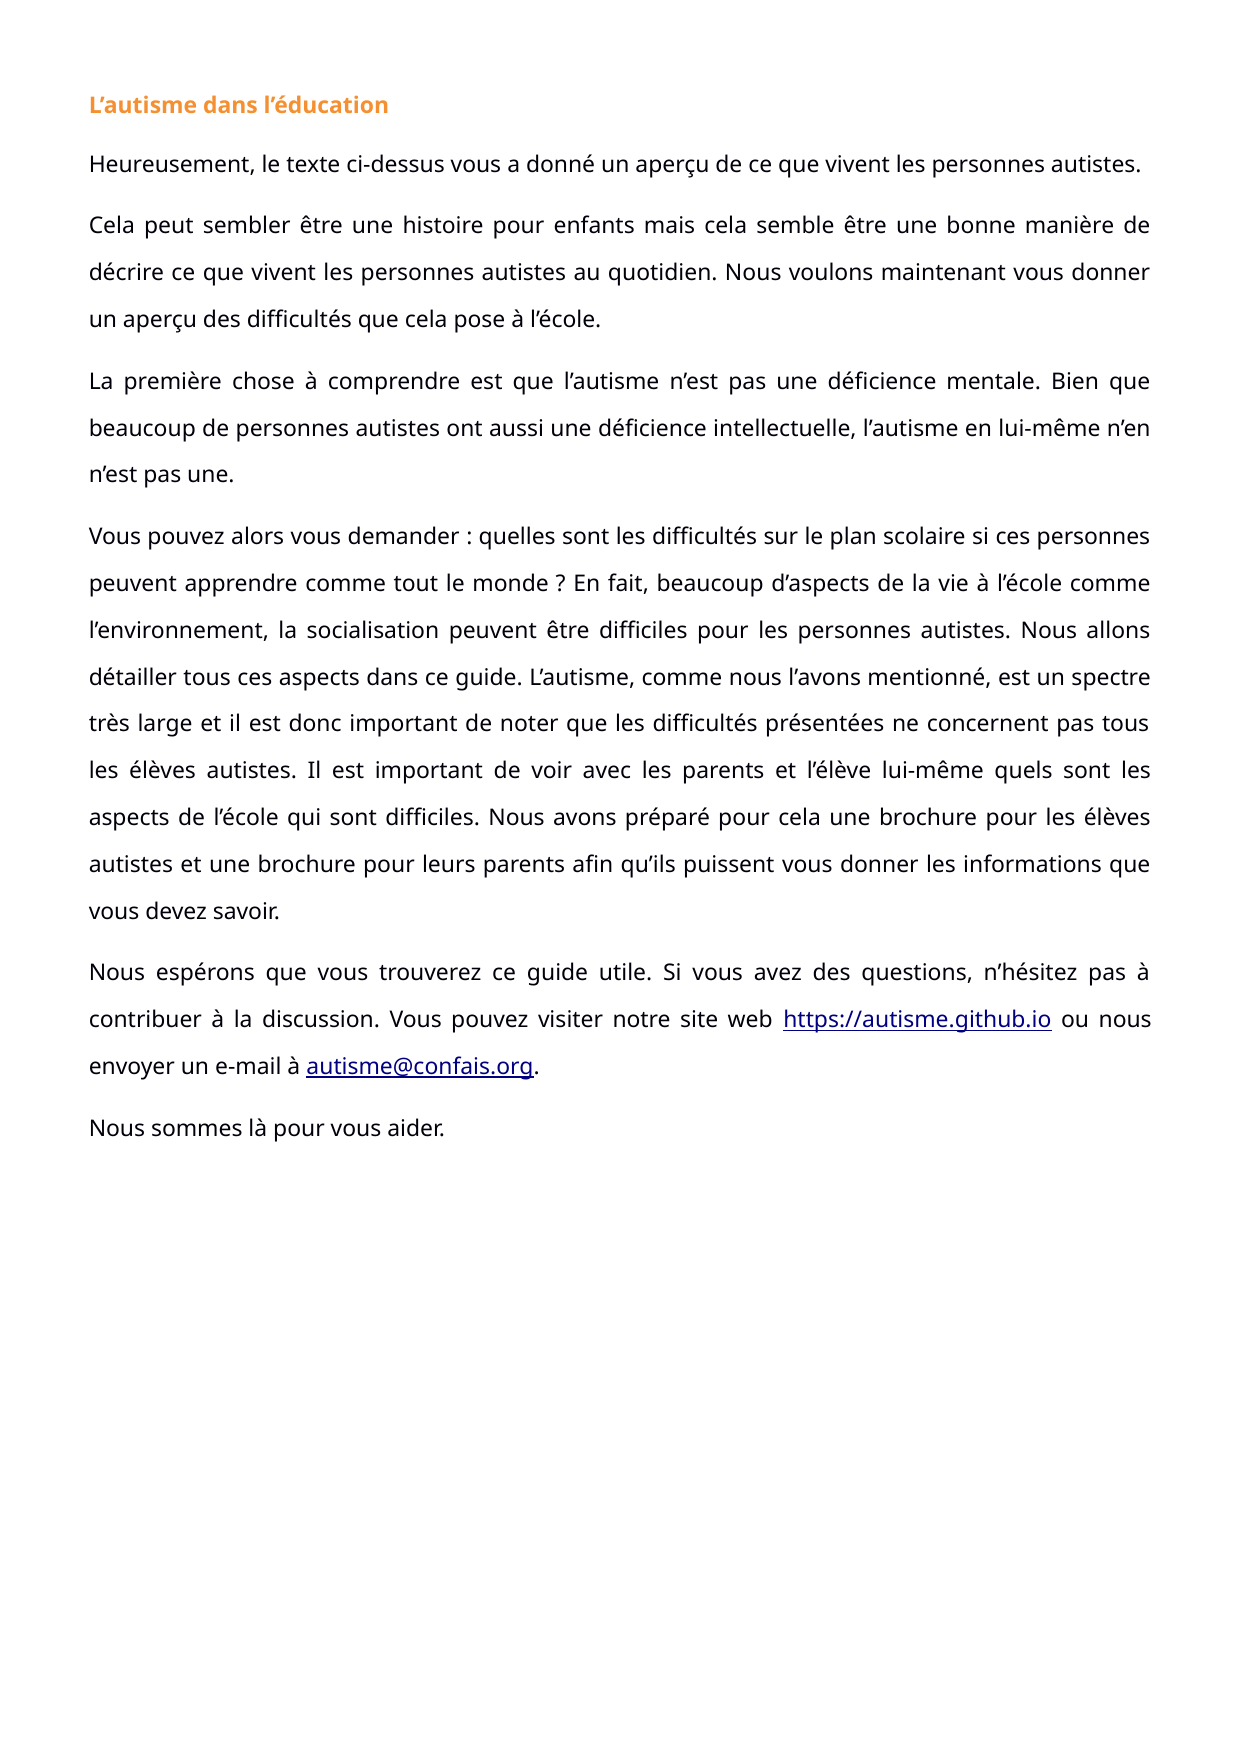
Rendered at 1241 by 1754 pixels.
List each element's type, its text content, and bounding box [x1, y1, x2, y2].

subtitle L’autisme dans l’éducation [88, 88, 1152, 120]
text La première chose à comprendre est que l’autisme n’est pas une déficience mentale. Bien que beaucoup de personnes autistes ont aussi une déficience intellectuelle, l’autisme en lui-même n’en n’est pas une. [88, 364, 1152, 489]
text Cela peut sembler être une histoire pour enfants mais cela semble être une bonne manière de décrire ce que vivent les personnes autistes au quotidien. Nous voulons maintenant vous donner un aperçu des difficultés que cela pose à l’école. [88, 209, 1152, 334]
text Heureusement, le texte ci-dessus vous a donné un aperçu de ce que vivent les personnes autistes. [88, 148, 1152, 179]
text Vous pouvez alors vous demander : quelles sont les difficultés sur le plan scolaire si ces personnes peuvent apprendre comme tout le monde ? En fait, beaucoup d’aspects de la vie à l’école comme l’environnement, la socialisation peuvent être difficiles pour les personnes autistes. Nous allons détailler tous ces aspects dans ce guide. L’autisme, comme nous l’avons mentionné, est un spectre très large et il est donc important de noter que les difficultés présentées ne concernent pas tous les élèves autistes. Il est important de voir avec les parents et l’élève lui-même quels sont les aspects de l’école qui sont difficiles. Nous avons préparé pour cela une brochure pour les élèves autistes et une brochure pour leurs parents afin qu’ils puissent vous donner les informations que vous devez savoir. [88, 520, 1152, 926]
text Nous espérons que vous trouverez ce guide utile. Si vous avez des questions, n’hésitez pas à contribuer à la discussion. Vous pouvez visiter notre site web https://autisme.github.io ou nous envoyer un e-mail à autisme@confais.org. [88, 956, 1152, 1081]
text Nous sommes là pour vous aider. [88, 1111, 1152, 1143]
